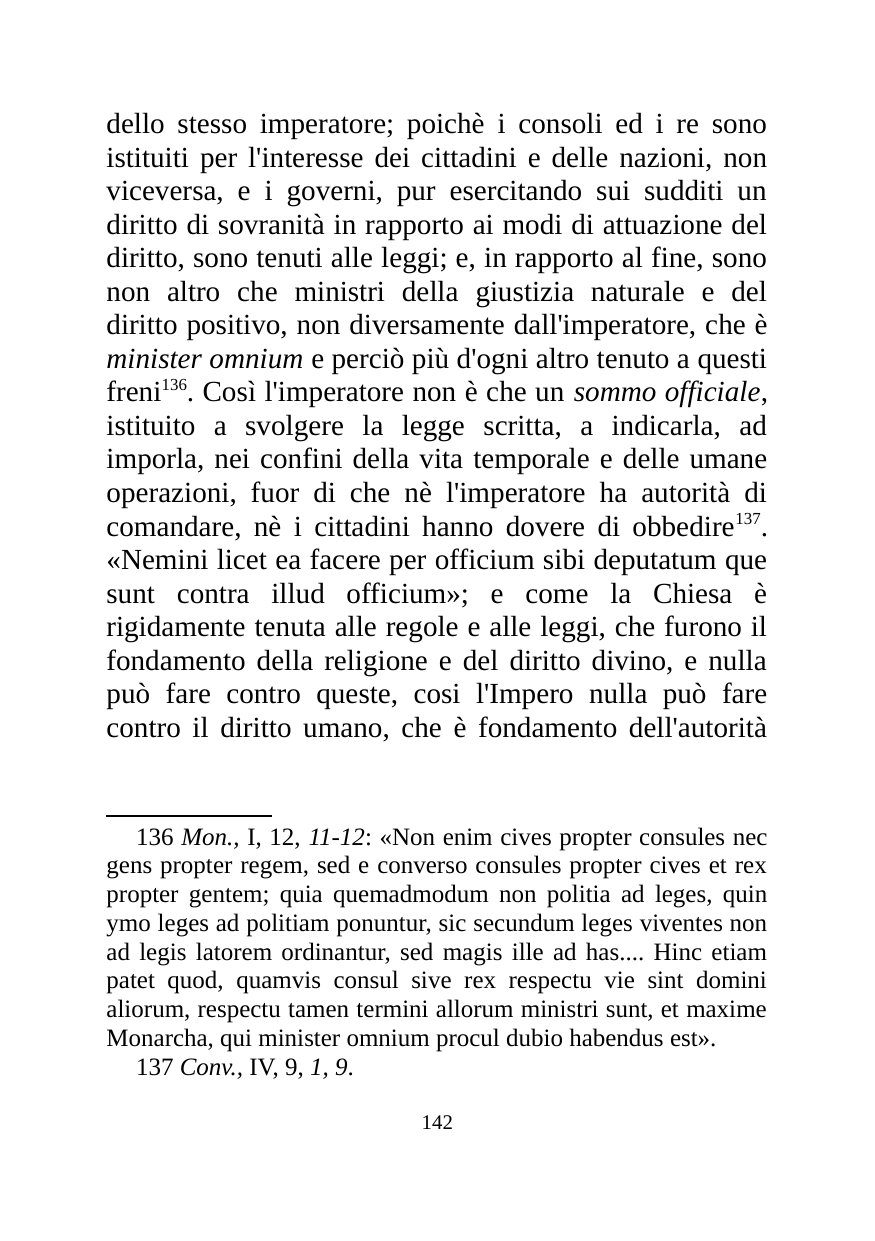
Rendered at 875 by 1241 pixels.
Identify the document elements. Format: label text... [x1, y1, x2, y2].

text dello stesso imperatore; poichè i consoli ed i re sono istituiti per l'interesse dei cittadini e delle nazioni, non viceversa, e i governi, pur esercitando sui sudditi un diritto di sovranità in rapporto ai modi di attuazione del diritto, sono tenuti alle leggi; e, in rapporto al fine, sono non altro che ministri della giustizia naturale e del diritto positivo, non diversamente dall'imperatore, che è minister omnium e perciò più d'ogni altro tenuto a questi freni. Così l'imperatore non è che un sommo officiale, istituito a svolgere la legge scritta, a indicarla, ad imporla, nei confini della vita temporale e delle umane operazioni, fuor di che nè l'imperatore ha autorità di comandare, nè i cittadini hanno dovere di obbedire. «Nemini licet ea facere per officium sibi deputatum que sunt contra illud officium»; e come la Chiesa è rigidamente tenuta alle regole e alle leggi, che furono il fondamento della religione e del diritto divino, e nulla può fare contro queste, cosi l'Impero nulla può fare contro il diritto umano, che è fondamento dell'autorità [106, 106, 768, 743]
text Mon., I, 12, 11-12: «Non enim cives propter consules nec gens propter regem, sed e converso consules propter cives et rex propter gentem; quia quemadmodum non politia ad leges, quin ymo leges ad politiam ponuntur, sic secundum leges viventes non ad legis latorem ordinantur, sed magis ille ad has.... Hinc etiam patet quod, quamvis consul sive rex respectu vie sint domini aliorum, respectu tamen termini allorum ministri sunt, et maxime Monarcha, qui minister omnium procul dubio habendus est». [106, 822, 768, 1052]
text Conv., IV, 9, 1, 9. [106, 1052, 768, 1080]
